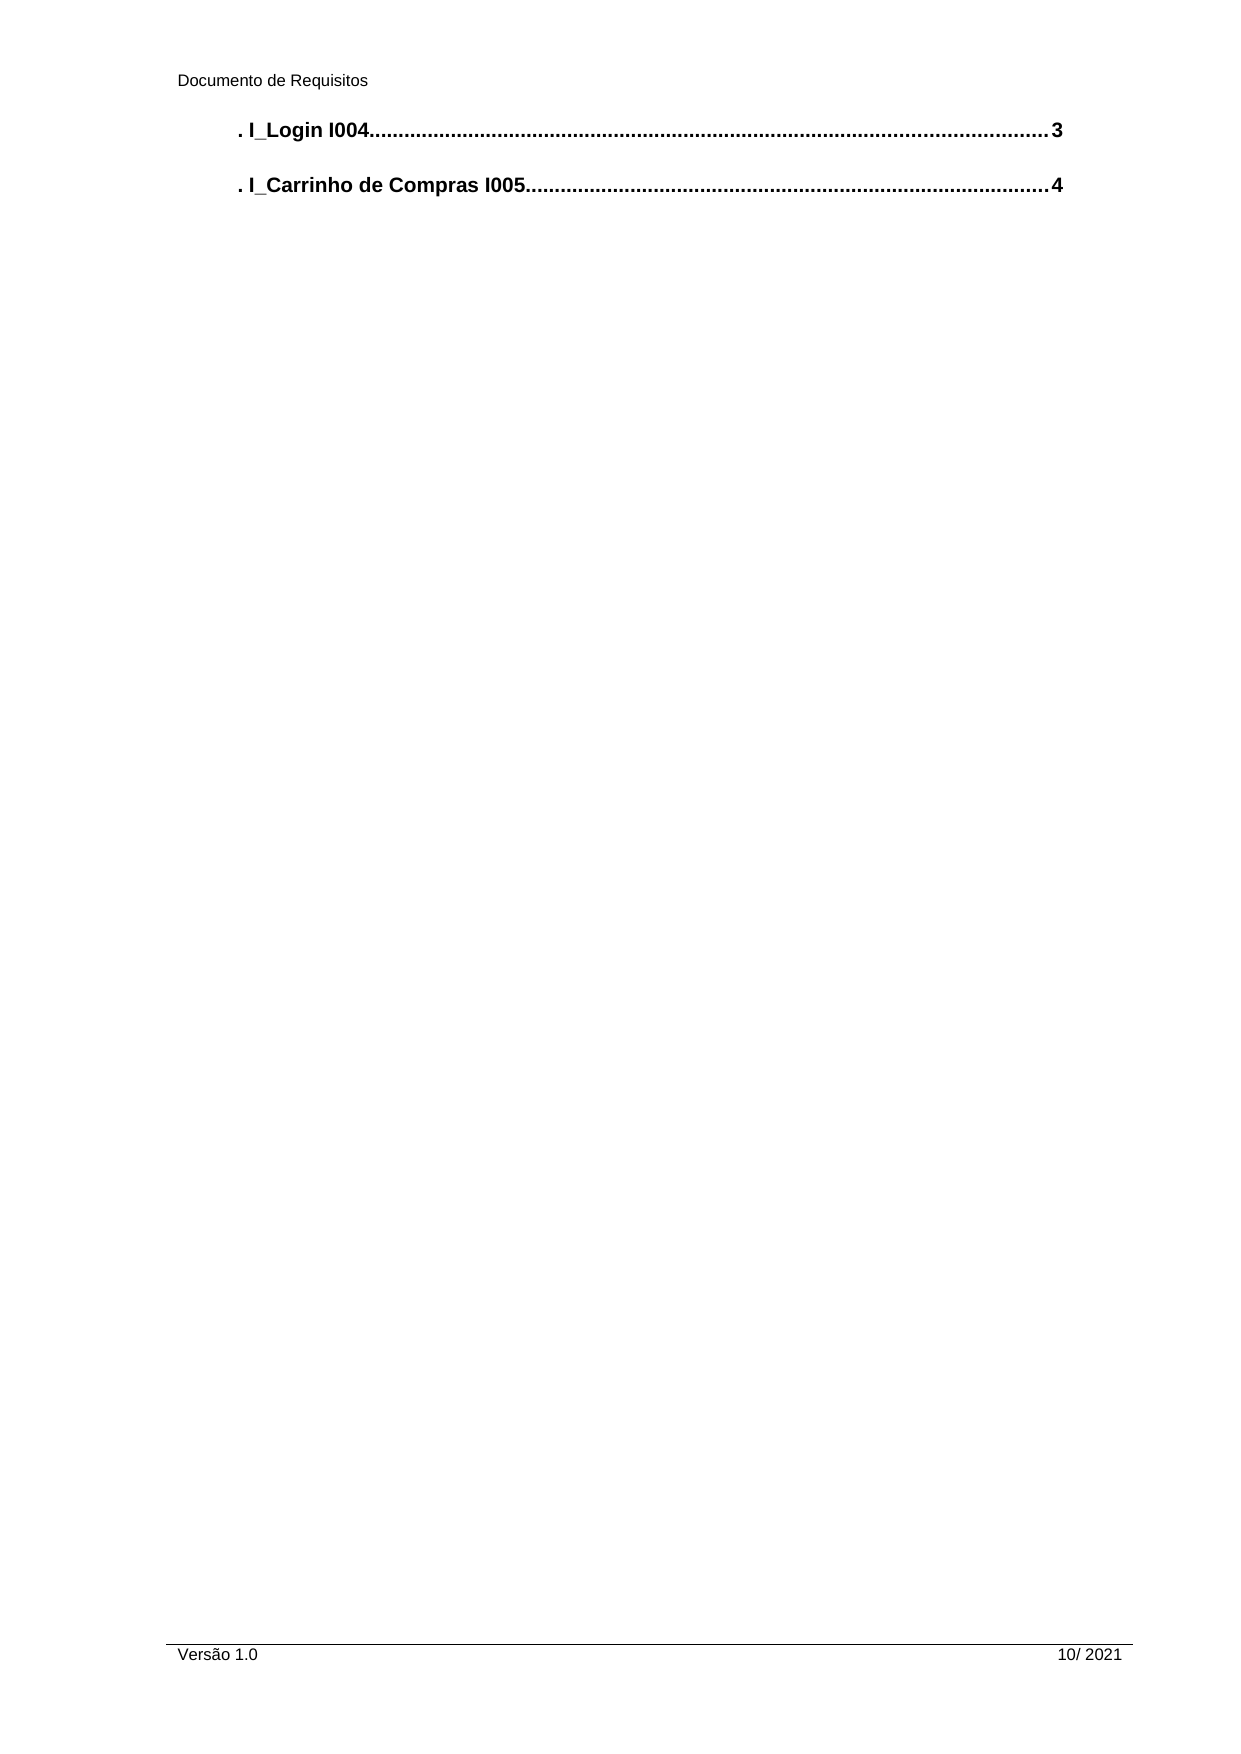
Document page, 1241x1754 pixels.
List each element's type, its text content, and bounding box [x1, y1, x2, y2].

text . I_Carrinho de Compras I005 4 [237, 173, 1063, 197]
text . I_Login I004 3 [237, 118, 1063, 142]
